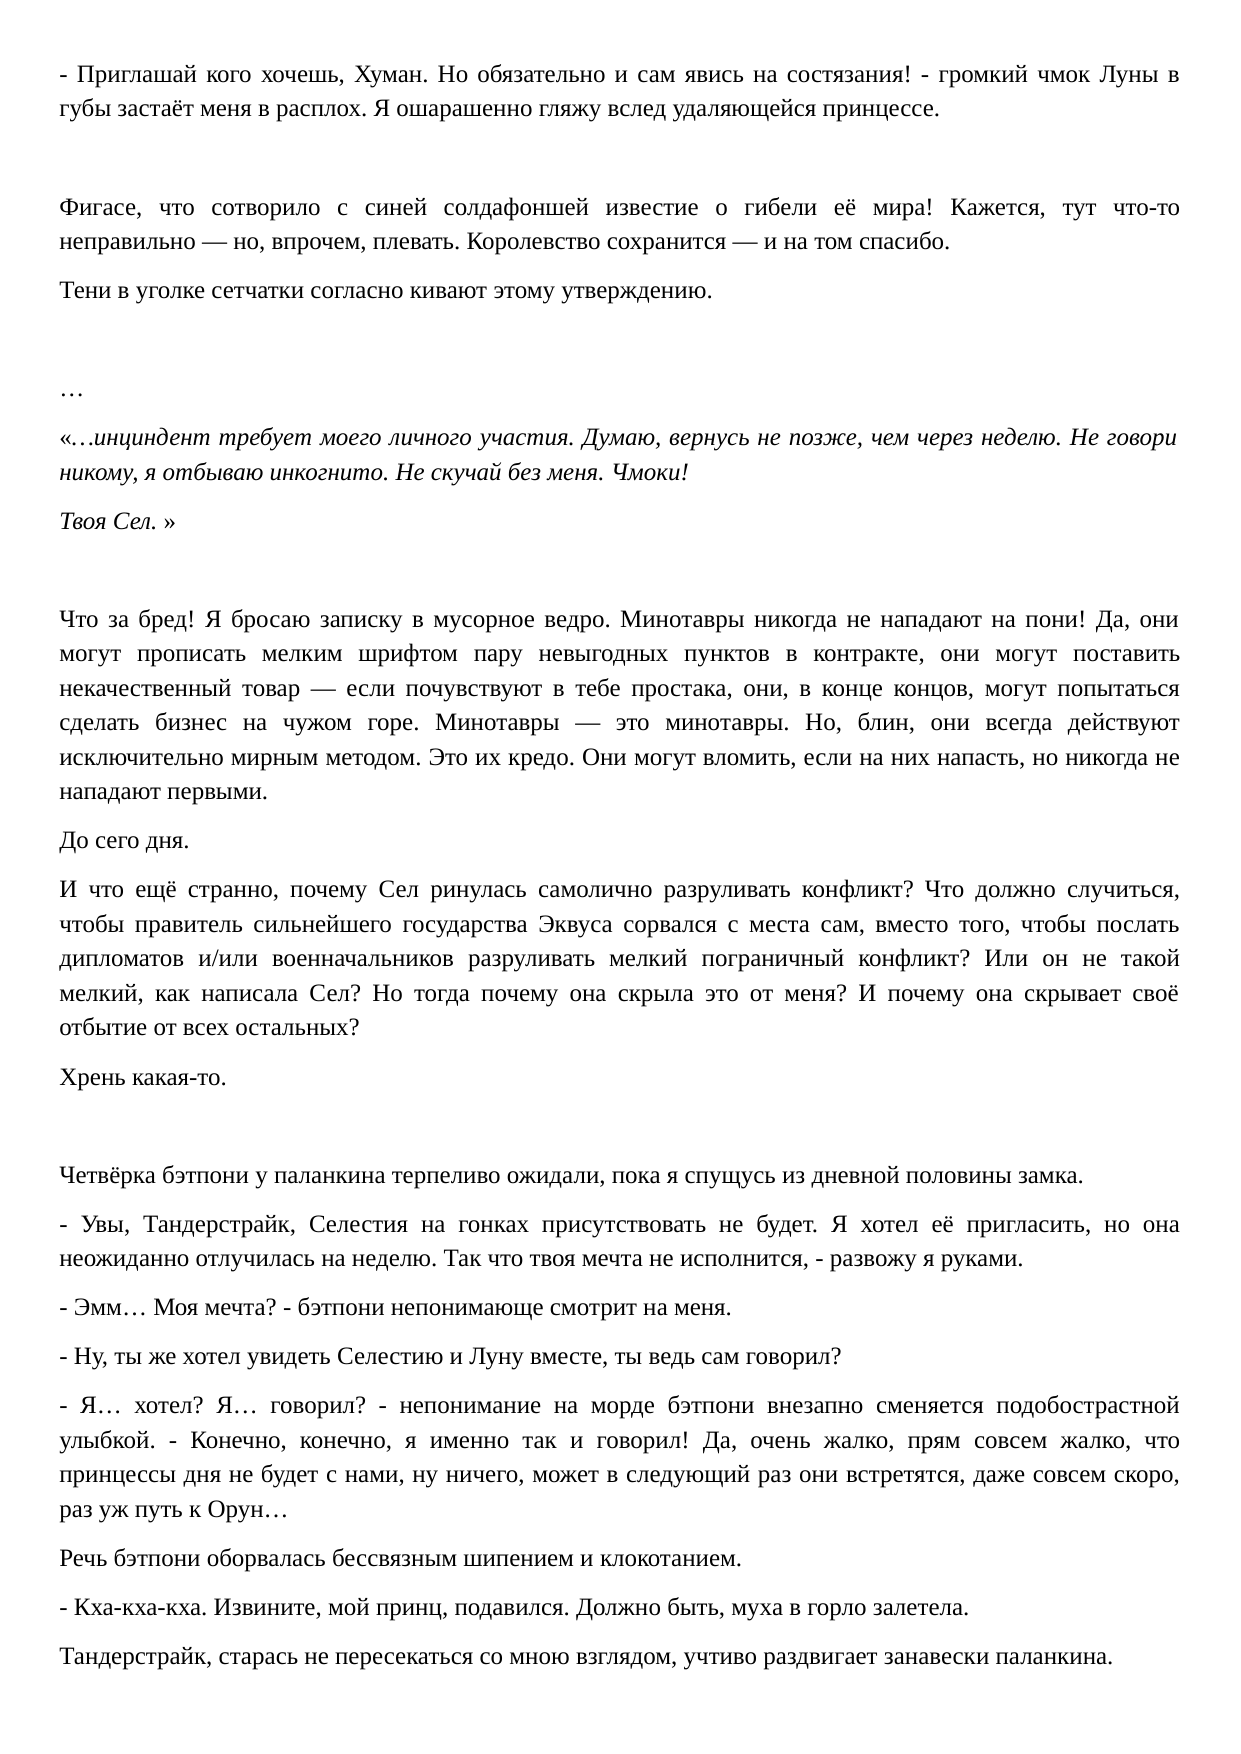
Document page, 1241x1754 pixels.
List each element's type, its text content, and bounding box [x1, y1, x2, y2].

text Тандерстрайк, старась не пересекаться со мною взглядом, учтиво раздвигает занавески паланкина. [59, 1641, 1181, 1670]
text - Увы, Тандерстрайк, Селестия на гонках присутствовать не будет. Я хотел её пригласить, но она неожиданно отлучилась на неделю. Так что твоя мечта не исполнится, - развожу я руками. [59, 1209, 1181, 1272]
text Хрень какая-то. [59, 1062, 1181, 1090]
text Что за бред! Я бросаю записку в мусорное ведро. Минотавры никогда не нападают на пони! Да, они могут прописать мелким шрифтом пару невыгодных пунктов в контракте, они могут поставить некачественный товар — если почувствуют в тебе простака, они, в конце концов, могут попытаться сделать бизнес на чужом горе. Минотавры — это минотавры. Но, блин, они всегда действуют исключительно мирным методом. Это их кредо. Они могут вломить, если на них напасть, но никогда не нападают первыми. [59, 604, 1181, 805]
text Твоя Сел. » [59, 506, 1181, 535]
text … [59, 373, 1181, 402]
text Речь бэтпони оборвалась бессвязным шипением и клокотанием. [59, 1543, 1181, 1572]
text - Ну, ты же хотел увидеть Селестию и Луну вместе, ты ведь сам говорил? [59, 1341, 1181, 1370]
text Четвёрка бэтпони у паланкина терпеливо ожидали, пока я спущусь из дневной половины замка. [59, 1160, 1181, 1188]
text И что ещё странно, почему Сел ринулась самолично разруливать конфликт? Что должно случиться, чтобы правитель сильнейшего государства Эквуса сорвался с места сам, вместо того, чтобы послать дипломатов и/или военначальников разруливать мелкий пограничный конфликт? Или он не такой мелкий, как написала Сел? Но тогда почему она скрыла это от меня? И почему она скрывает своё отбытие от всех остальных? [59, 874, 1181, 1041]
text - Эмм… Моя мечта? - бэтпони непонимающе смотрит на меня. [59, 1292, 1181, 1321]
text До сего дня. [59, 826, 1181, 854]
text «…инциндент требует моего личного участия. Думаю, вернусь не позже, чем через неделю. Не говори никому, я отбываю инкогнито. Не скучай без меня. Чмоки! [59, 422, 1181, 486]
text Фигасе, что сотворило с синей солдафоншей известие о гибели её мира! Кажется, тут что-то неправильно — но, впрочем, плевать. Королевство сохранится — и на том спасибо. [59, 192, 1181, 255]
text - Я… хотел? Я… говорил? - непонимание на морде бэтпони внезапно сменяется подобострастной улыбкой. - Конечно, конечно, я именно так и говорил! Да, очень жалко, прям совсем жалко, что принцессы дня не будет с нами, ну ничего, может в следующий раз они встретятся, даже совсем скоро, раз уж путь к Орун… [59, 1390, 1181, 1523]
text - Приглашай кого хочешь, Хуман. Но обязательно и сам явись на состязания! - громкий чмок Луны в губы застаёт меня в расплох. Я ошарашенно гляжу вслед удаляющейся принцессе. [59, 59, 1181, 122]
text - Кха-кха-кха. Извините, мой принц, подавился. Должно быть, муха в горло залетела. [59, 1592, 1181, 1621]
text Тени в уголке сетчатки согласно кивают этому утверждению. [59, 275, 1181, 304]
